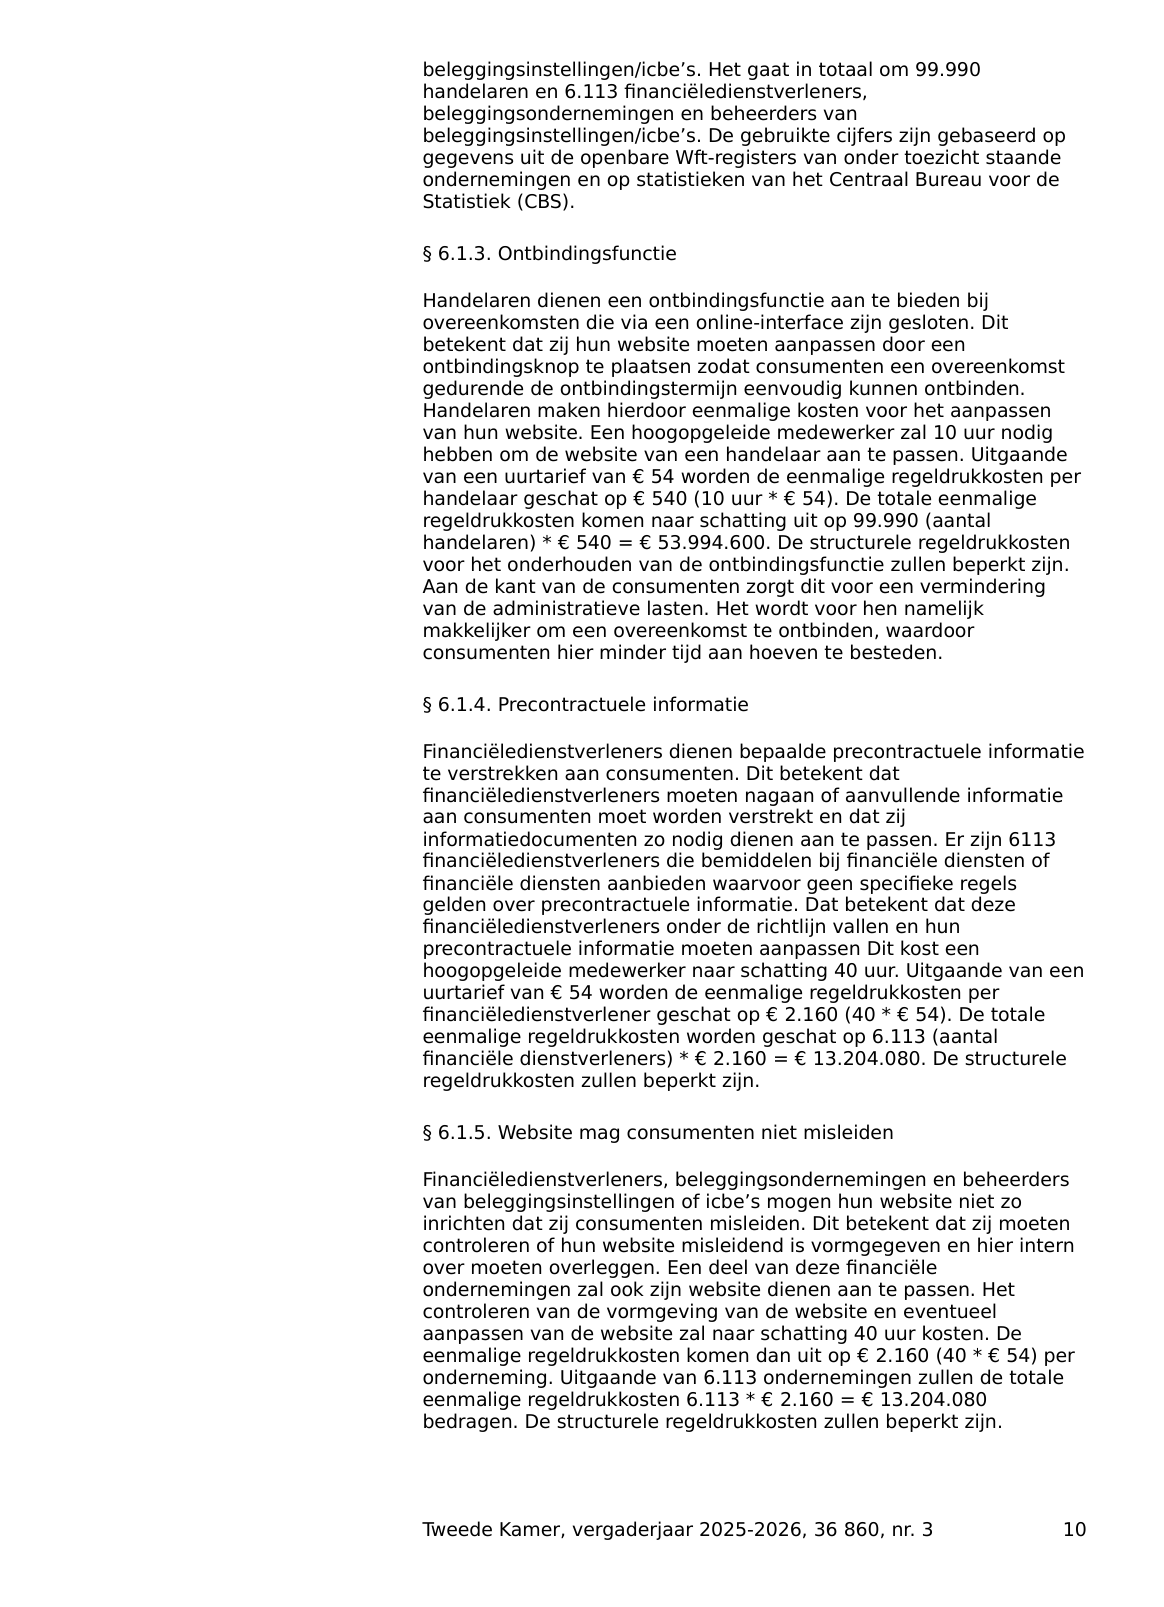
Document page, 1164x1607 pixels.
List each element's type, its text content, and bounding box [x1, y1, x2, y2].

subtitle § 6.1.5. Website mag consumenten niet misleiden [422, 1122, 1087, 1144]
text beleggingsinstellingen/icbe’s. Het gaat in totaal om 99.990 handelaren en 6.113 financiëledienstverleners, beleggingsondernemingen en beheerders van beleggingsinstellingen/icbe’s. De gebruikte cijfers zijn gebaseerd op gegevens uit de openbare Wft-registers van onder toezicht staande ondernemingen en op statistieken van het Centraal Bureau voor de Statistiek (CBS). [422, 59, 1087, 213]
text Financiëledienstverleners dienen bepaalde precontractuele informatie te verstrekken aan consumenten. Dit betekent dat financiëledienstverleners moeten nagaan of aanvullende informatie aan consumenten moet worden verstrekt en dat zij informatiedocumenten zo nodig dienen aan te passen. Er zijn 6113 financiëledienstverleners die bemiddelen bij financiële diensten of financiële diensten aanbieden waarvoor geen specifieke regels gelden over precontractuele informatie. Dat betekent dat deze financiëledienstverleners onder de richtlijn vallen en hun precontractuele informatie moeten aanpassen Dit kost een hoogopgeleide medewerker naar schatting 40 uur. Uitgaande van een uurtarief van € 54 worden de eenmalige regeldrukkosten per financiëledienstverlener geschat op € 2.160 (40 * € 54). De totale eenmalige regeldrukkosten worden geschat op 6.113 (aantal financiële dienstverleners) * € 2.160 = € 13.204.080. De structurele regeldrukkosten zullen beperkt zijn. [422, 741, 1087, 1092]
text Handelaren dienen een ontbindingsfunctie aan te bieden bij overeenkomsten die via een online-interface zijn gesloten. Dit betekent dat zij hun website moeten aanpassen door een ontbindingsknop te plaatsen zodat consumenten een overeenkomst gedurende de ontbindingstermijn eenvoudig kunnen ontbinden. Handelaren maken hierdoor eenmalige kosten voor het aanpassen van hun website. Een hoogopgeleide medewerker zal 10 uur nodig hebben om de website van een handelaar aan te passen. Uitgaande van een uurtarief van € 54 worden de eenmalige regeldrukkosten per handelaar geschat op € 540 (10 uur * € 54). De totale eenmalige regeldrukkosten komen naar schatting uit op 99.990 (aantal handelaren) * € 540 = € 53.994.600. De structurele regeldrukkosten voor het onderhouden van de ontbindingsfunctie zullen beperkt zijn. Aan de kant van de consumenten zorgt dit voor een vermindering van de administratieve lasten. Het wordt voor hen namelijk makkelijker om een overeenkomst te ontbinden, waardoor consumenten hier minder tijd aan hoeven te besteden. [422, 290, 1087, 663]
subtitle § 6.1.3. Ontbindingsfunctie [422, 243, 1087, 265]
subtitle § 6.1.4. Precontractuele informatie [422, 693, 1087, 716]
text Financiëledienstverleners, beleggingsondernemingen en beheerders van beleggingsinstellingen of icbe’s mogen hun website niet zo inrichten dat zij consumenten misleiden. Dit betekent dat zij moeten controleren of hun website misleidend is vormgegeven en hier intern over moeten overleggen. Een deel van deze financiële ondernemingen zal ook zijn website dienen aan te passen. Het controleren van de vormgeving van de website en eventueel aanpassen van de website zal naar schatting 40 uur kosten. De eenmalige regeldrukkosten komen dan uit op € 2.160 (40 * € 54) per onderneming. Uitgaande van 6.113 ondernemingen zullen de totale eenmalige regeldrukkosten 6.113 * € 2.160 = € 13.204.080 bedragen. De structurele regeldrukkosten zullen beperkt zijn. [422, 1169, 1087, 1433]
